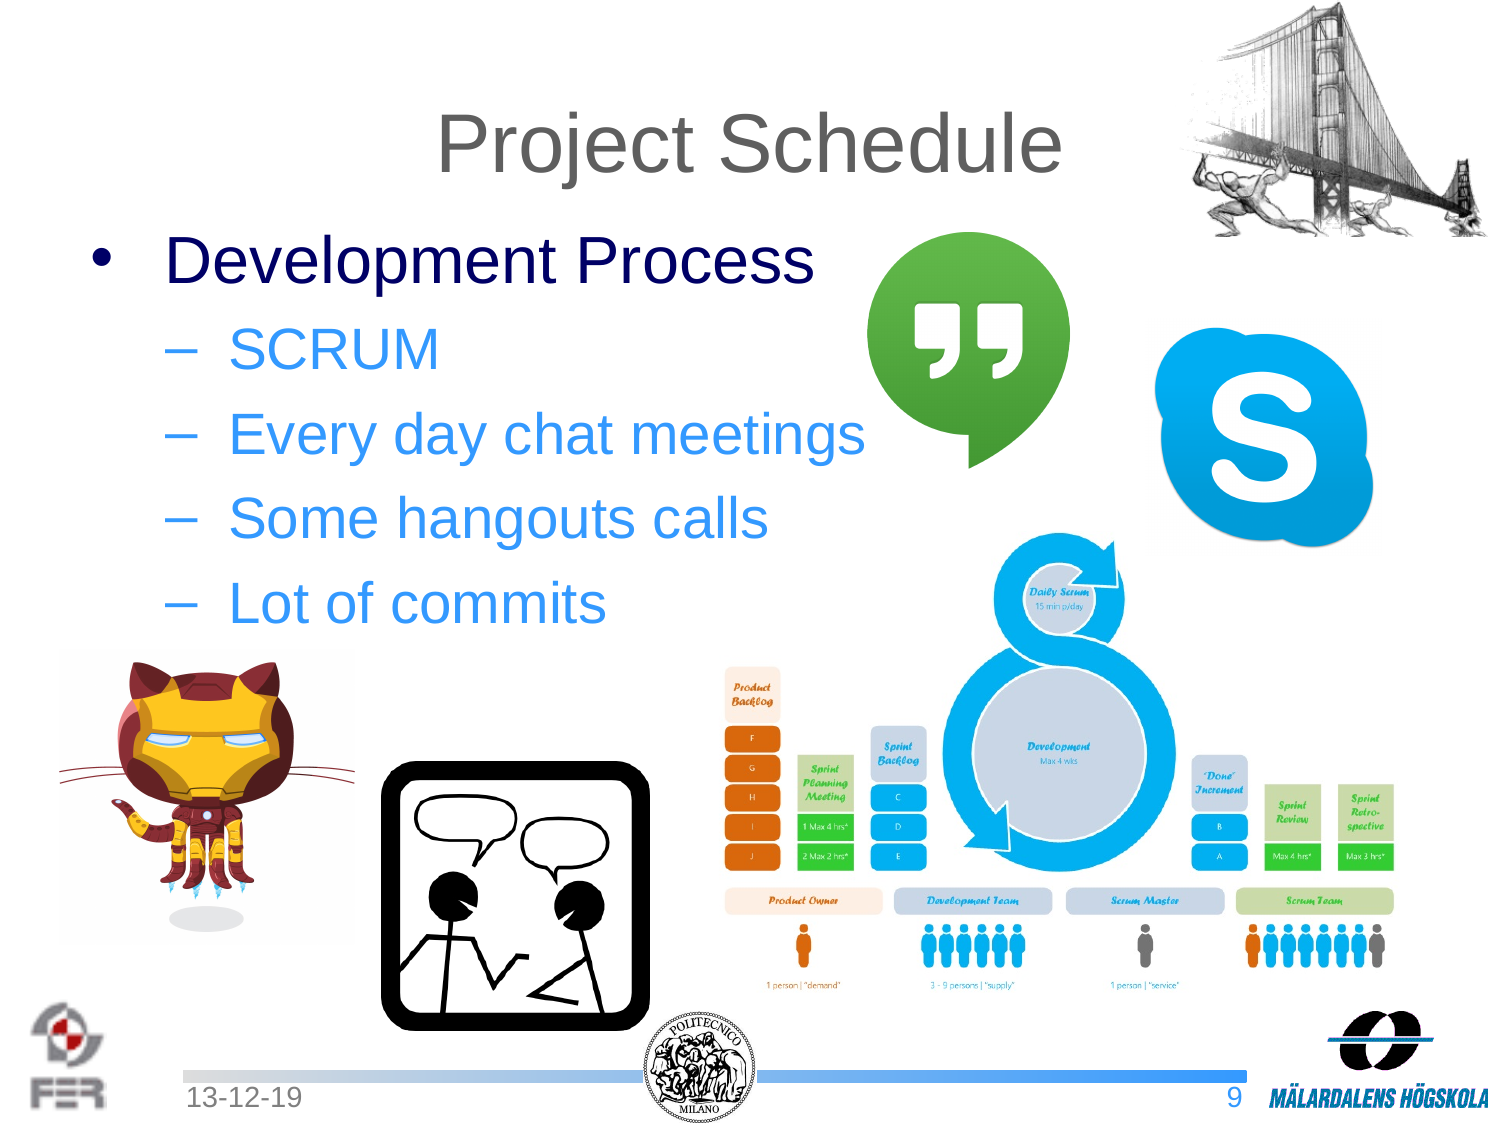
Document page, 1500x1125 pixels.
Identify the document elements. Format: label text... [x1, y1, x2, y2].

picture [1175, 0, 1488, 237]
picture [59, 649, 355, 945]
picture [1454, 1091, 1459, 1108]
text_box [1186, 1070, 1258, 1114]
text_box 13-12-19 [171, 1070, 396, 1114]
picture [1269, 1011, 1488, 1108]
picture [1145, 318, 1382, 556]
title Project Schedule [75, 45, 1175, 209]
picture [1368, 1093, 1374, 1104]
picture [850, 232, 1087, 469]
picture [29, 987, 107, 1125]
picture [381, 531, 1488, 1123]
picture [1435, 1096, 1441, 1104]
list Development Process SCRUM Every day chat meetings Some hangouts calls Lot of commits [75, 209, 1426, 952]
